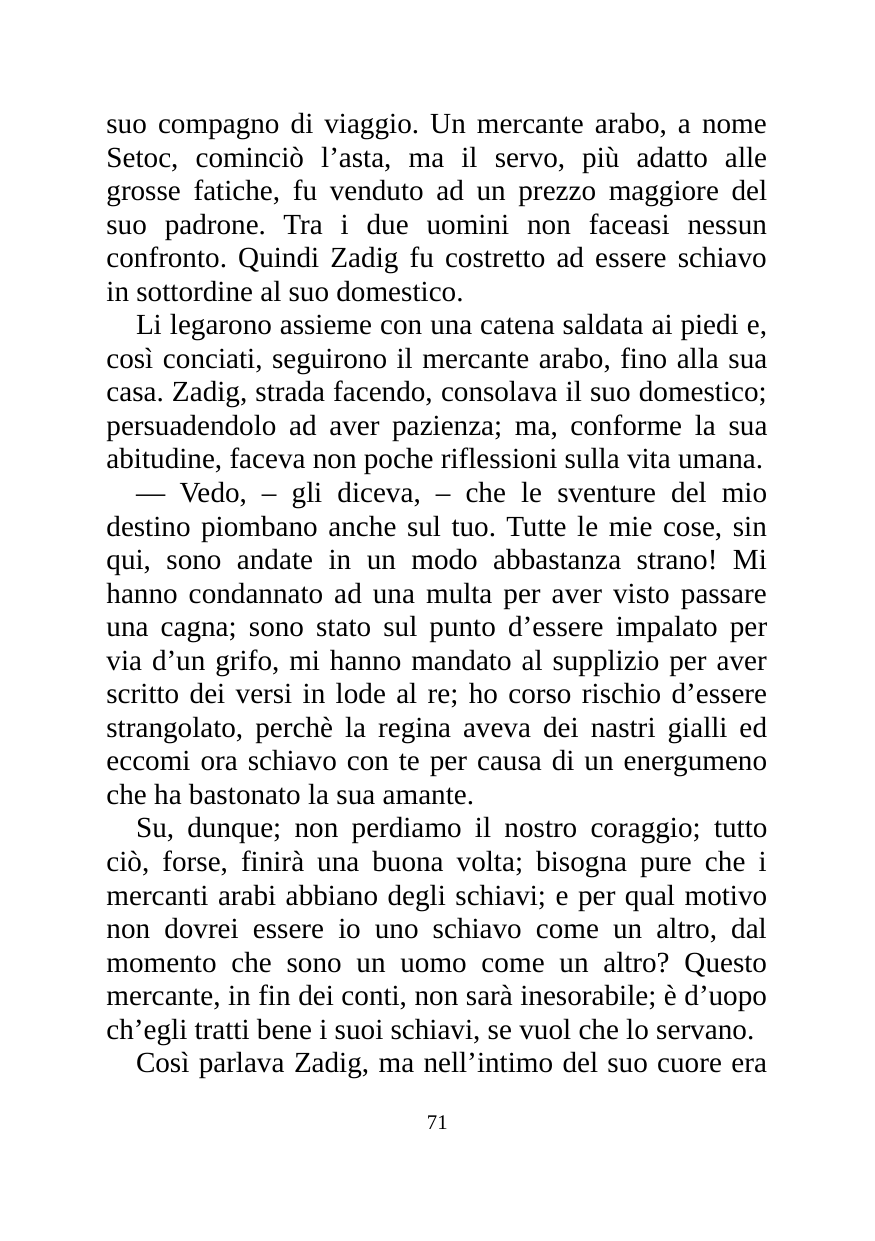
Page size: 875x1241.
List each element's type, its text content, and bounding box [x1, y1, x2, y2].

text Li legarono assieme con una catena saldata ai piedi e, così conciati, seguirono il mercante arabo, fino alla sua casa. Zadig, strada facendo, consolava il suo domestico; persuadendolo ad aver pazienza; ma, conforme la sua abitudine, faceva non poche riflessioni sulla vita umana. [106, 307, 768, 475]
text suo compagno di viaggio. Un mercante arabo, a nome Setoc, cominciò l’asta, ma il servo, più adatto alle grosse fatiche, fu venduto ad un prezzo maggiore del suo padrone. Tra i due uomini non faceasi nessun confronto. Quindi Zadig fu costretto ad essere schiavo in sottordine al suo domestico. [106, 106, 768, 307]
text Su, dunque; non perdiamo il nostro coraggio; tutto ciò, forse, finirà una buona volta; bisogna pure che i mercanti arabi abbiano degli schiavi; e per qual motivo non dovrei essere io uno schiavo come un altro, dal momento che sono un uomo come un altro? Questo mercante, in fin dei conti, non sarà inesorabile; è d’uopo ch’egli tratti bene i suoi schiavi, se vuol che lo servano. [106, 811, 768, 1045]
text — Vedo, – gli diceva, – che le sventure del mio destino piombano anche sul tuo. Tutte le mie cose, sin qui, sono andate in un modo abbastanza strano! Mi hanno condannato ad una multa per aver visto passare una cagna; sono stato sul punto d’essere impalato per via d’un grifo, mi hanno mandato al supplizio per aver scritto dei versi in lode al re; ho corso rischio d’essere strangolato, perchè la regina aveva dei nastri gialli ed eccomi ora schiavo con te per causa di un energumeno che ha bastonato la sua amante. [106, 475, 768, 811]
text Così parlava Zadig, ma nell’intimo del suo cuore era [106, 1045, 768, 1079]
